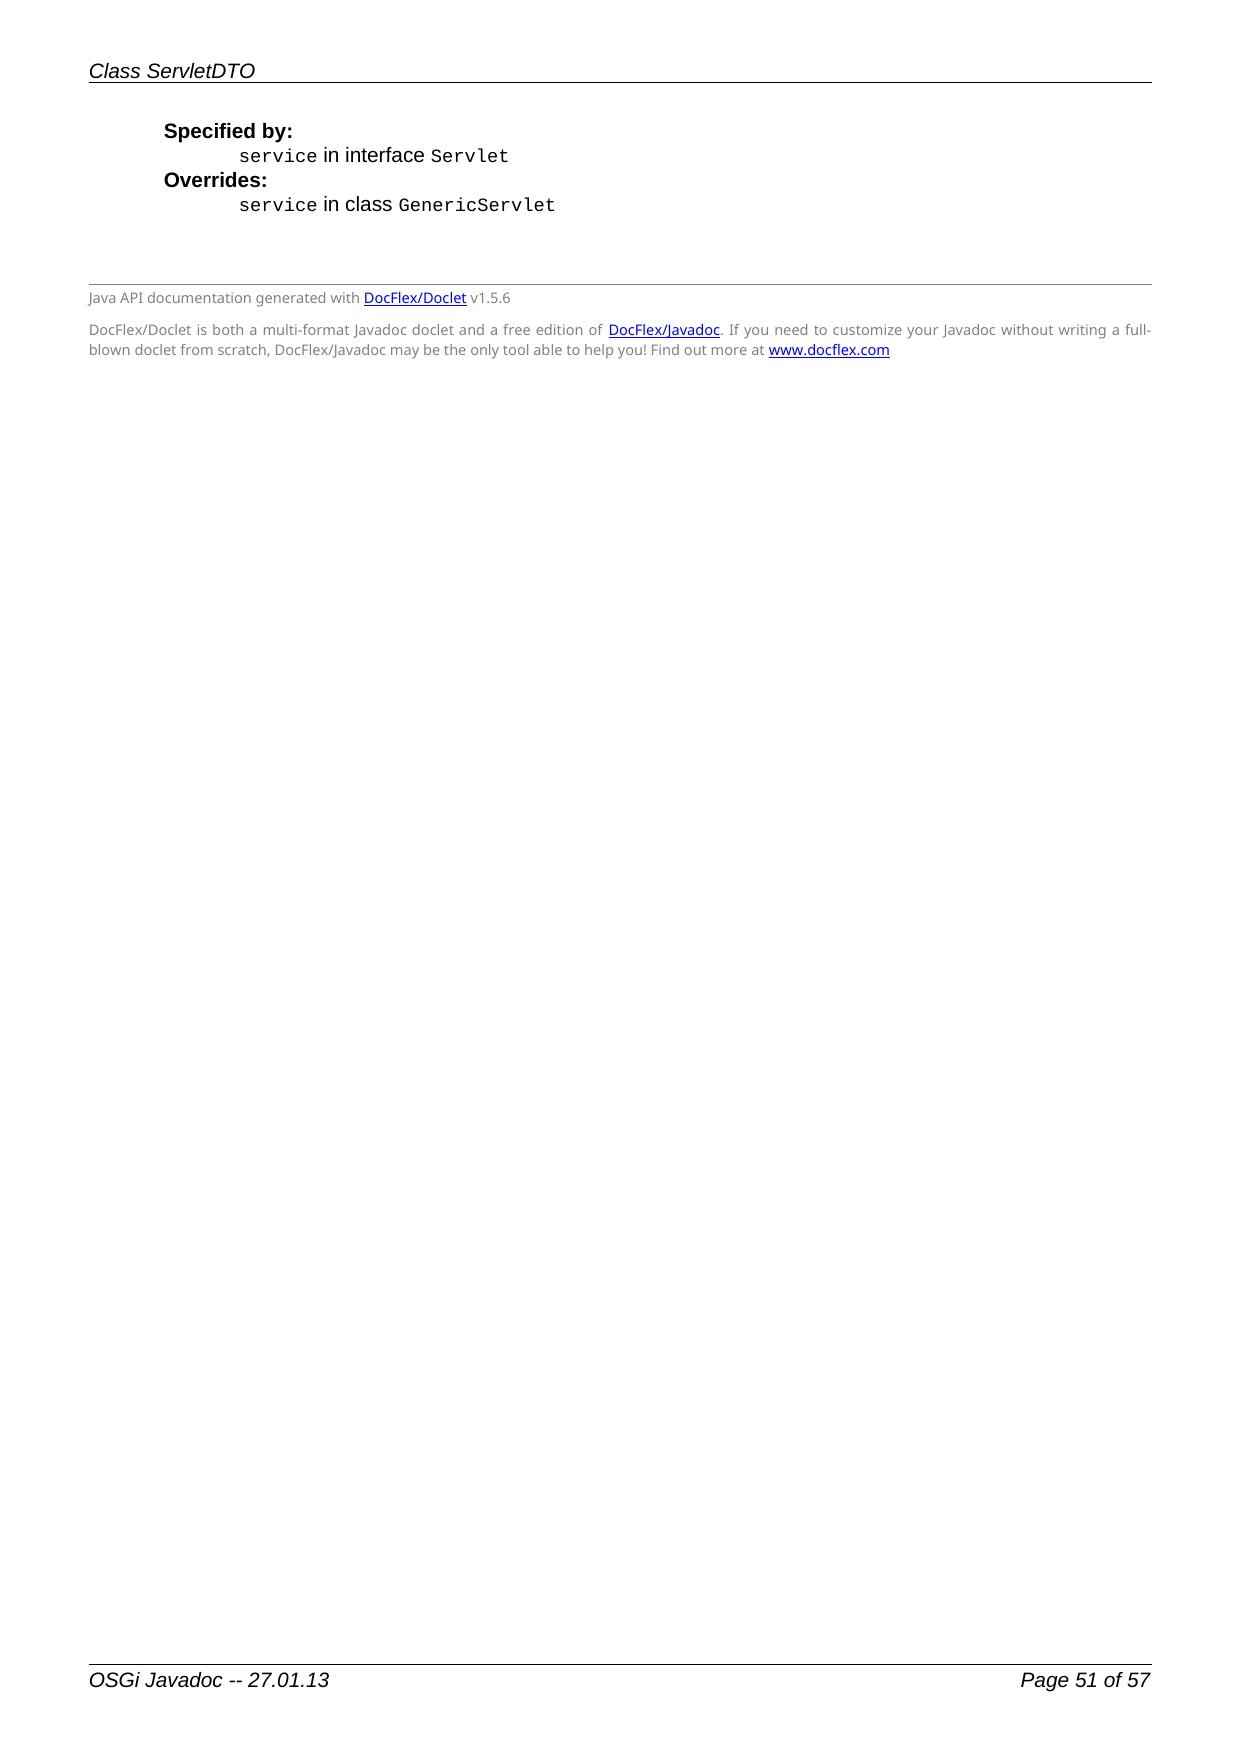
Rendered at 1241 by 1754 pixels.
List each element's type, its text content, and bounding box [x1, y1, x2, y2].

text Specified by: [163, 118, 1152, 142]
text service in class GenericServlet [238, 192, 1152, 217]
text Java API documentation generated with DocFlex/Doclet v1.5.6 [88, 285, 1152, 308]
text Overrides: [163, 168, 1152, 192]
text DocFlex/Doclet is both a multi-format Javadoc doclet and a free edition of DocFlex/Javadoc. If you need to customize your Javadoc without writing a full-blown doclet from scratch, DocFlex/Javadoc may be the only tool able to help you! Find out more at www.docflex.com [88, 320, 1152, 360]
text service in interface Servlet [238, 142, 1152, 168]
